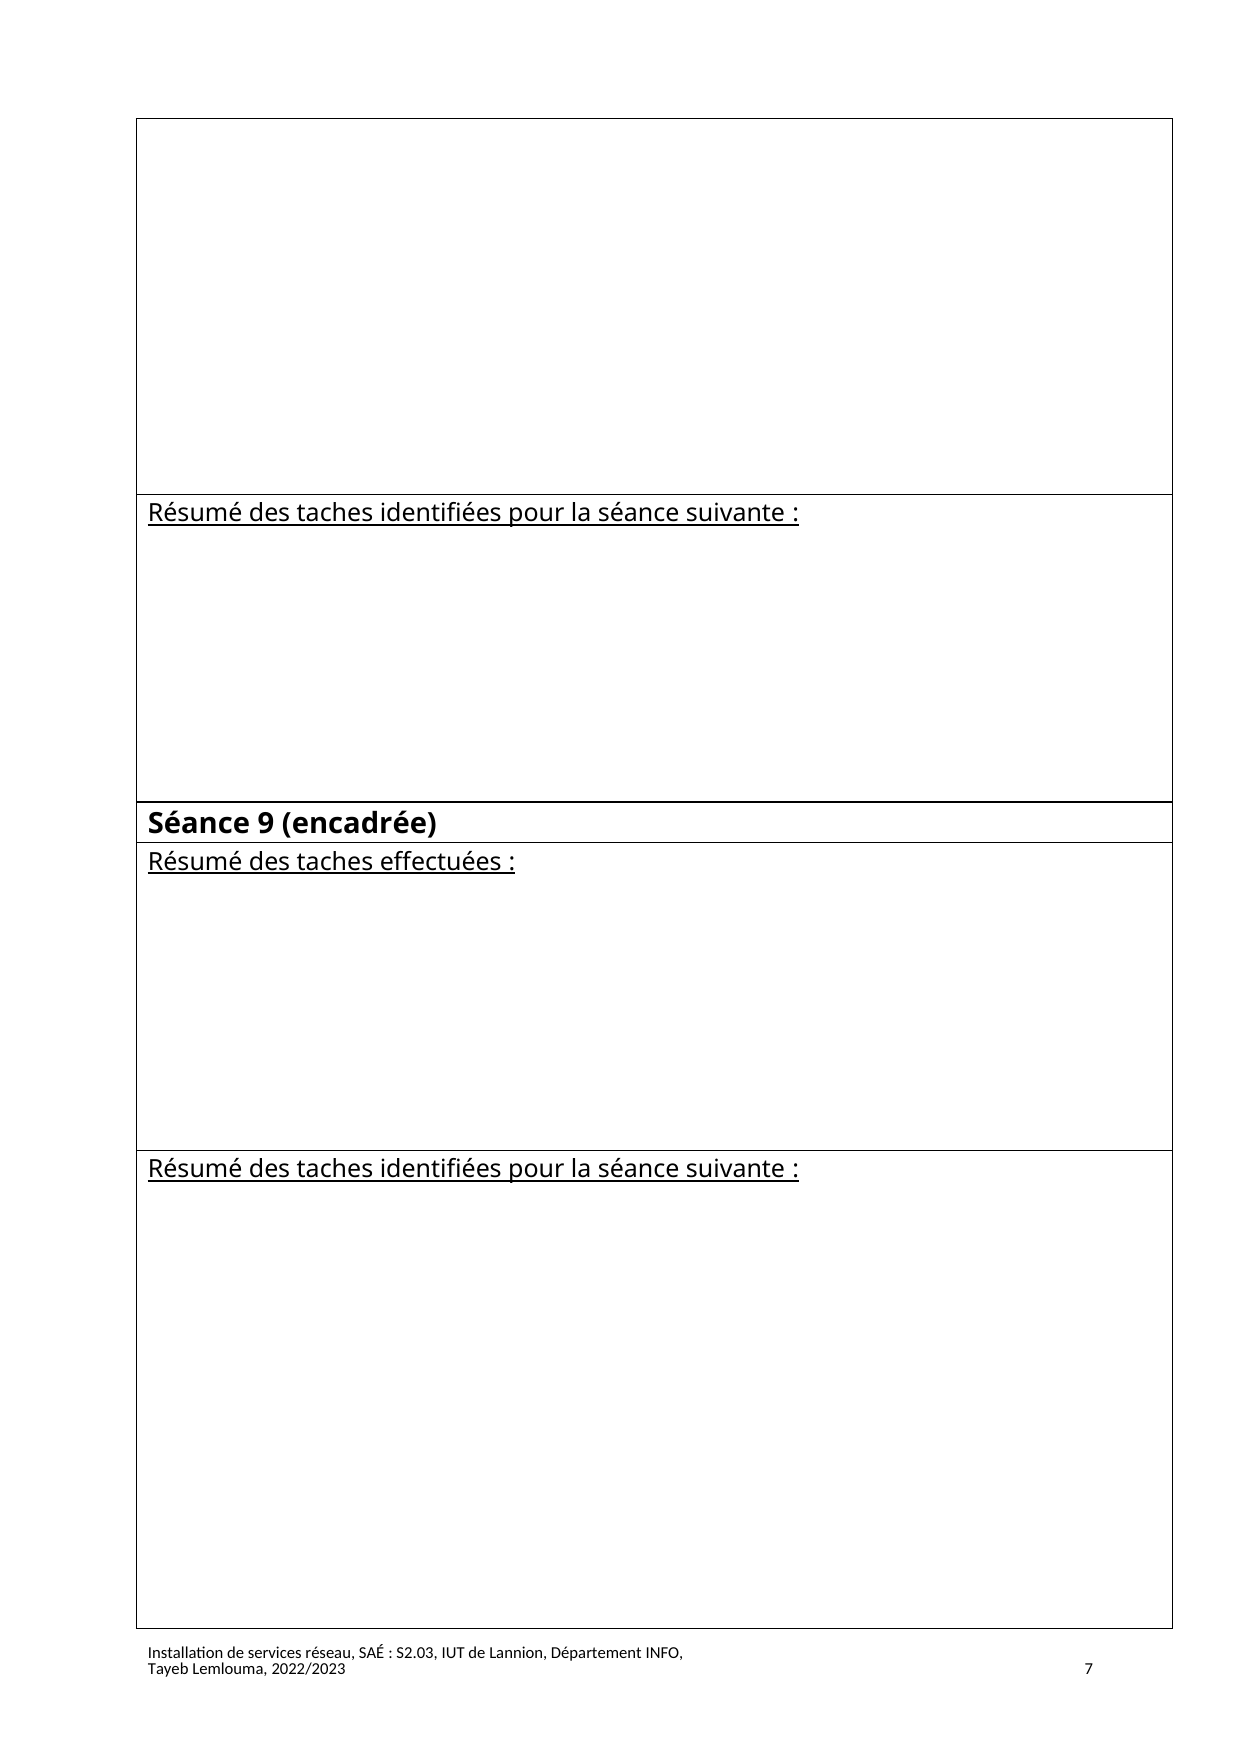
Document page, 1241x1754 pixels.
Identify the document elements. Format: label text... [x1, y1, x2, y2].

table_cell Résumé des taches identifiées pour la séance suivante : [137, 495, 1172, 801]
table_cell Séance 9 (encadrée) [137, 803, 1172, 842]
table_cell Résumé des taches effectuées : [137, 843, 1172, 1150]
table_cell Résumé des taches identifiées pour la séance suivante : [137, 1151, 1172, 1628]
table_cell [137, 119, 1172, 494]
